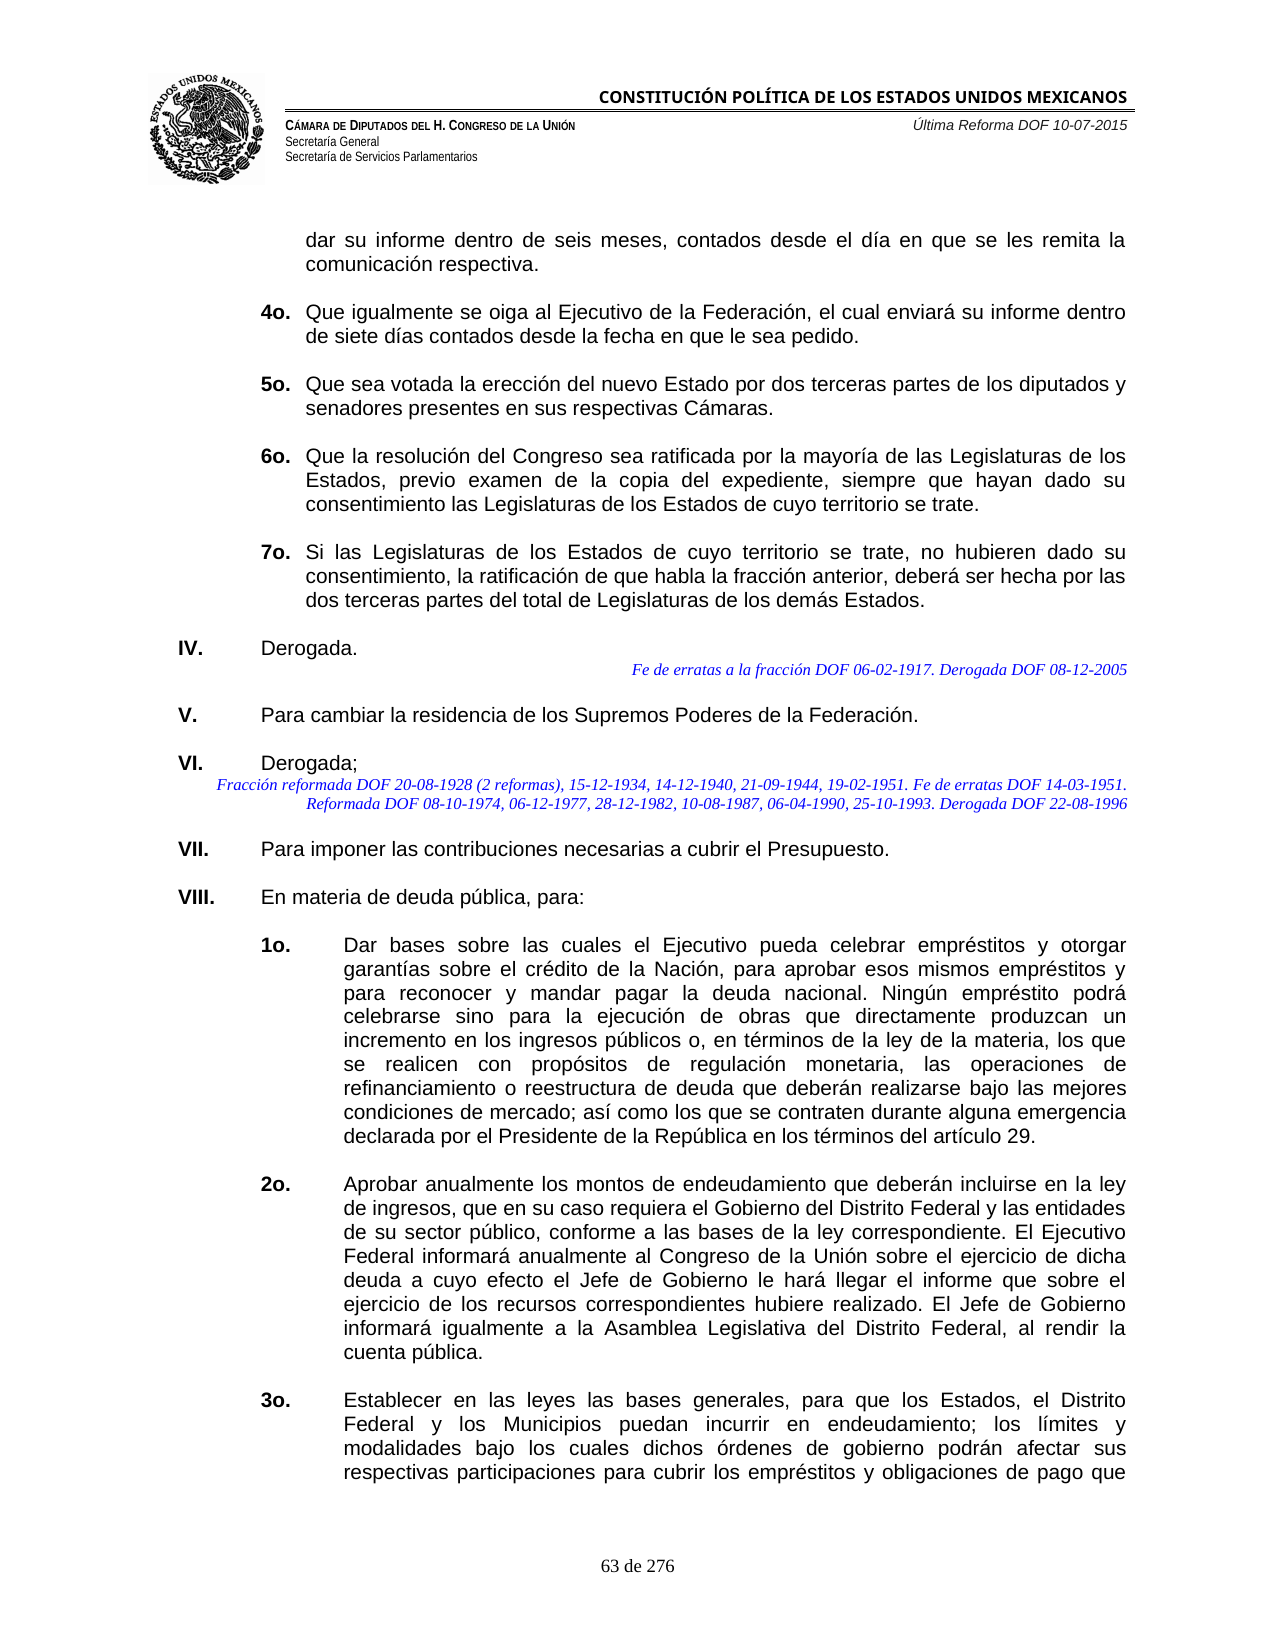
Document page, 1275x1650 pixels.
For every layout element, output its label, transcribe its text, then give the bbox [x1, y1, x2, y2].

text 2o. Aprobar anualmente los montos de endeudamiento que deberán incluirse en la ley de ingresos, que en su caso requiera el Gobierno del Distrito Federal y las entidades de su sector público, conforme a las bases de la ley correspondiente. El Ejecutivo Federal informará anualmente al Congreso de la Unión sobre el ejercicio de dicha deuda a cuyo efecto el Jefe de Gobierno le hará llegar el informe que sobre el ejercicio de los recursos correspondientes hubiere realizado. El Jefe de Gobierno informará igualmente a la Asamblea Legislativa del Distrito Federal, al rendir la cuenta pública. [261, 1172, 1127, 1364]
text Fracción reformada DOF 20-08-1928 (2 reformas), 15-12-1934, 14-12-1940, 21-09-1944, 19-02-1951. Fe de erratas DOF 14-03-1951. [148, 774, 1127, 793]
text 6o. Que la resolución del Congreso sea ratificada por la mayoría de las Legislaturas de los Estados, previo examen de la copia del expediente, siempre que hayan dado su consentimiento las Legislaturas de los Estados de cuyo territorio se trate. [261, 444, 1127, 516]
text 5o. Que sea votada la erección del nuevo Estado por dos terceras partes de los diputados y senadores presentes en sus respectivas Cámaras. [261, 372, 1127, 420]
text 3o. Establecer en las leyes las bases generales, para que los Estados, el Distrito Federal y los Municipios puedan incurrir en endeudamiento; los límites y modalidades bajo los cuales dichos órdenes de gobierno podrán afectar sus respectivas participaciones para cubrir los empréstitos y obligaciones de pago que [261, 1388, 1127, 1483]
text VII. Para imponer las contribuciones necesarias a cubrir el Presupuesto. [178, 837, 1127, 861]
text 4o. Que igualmente se oiga al Ejecutivo de la Federación, el cual enviará su informe dentro de siete días contados desde la fecha en que le sea pedido. [261, 300, 1127, 348]
text Reformada DOF 08-10-1974, 06-12-1977, 28-12-1982, 10-08-1987, 06-04-1990, 25-10-1993. Derogada DOF 22-08-1996 [148, 793, 1127, 813]
text 7o. Si las Legislaturas de los Estados de cuyo territorio se trate, no hubieren dado su consentimiento, la ratificación de que habla la fracción anterior, deberá ser hecha por las dos terceras partes del total de Legislaturas de los demás Estados. [261, 539, 1127, 611]
text 1o. Dar bases sobre las cuales el Ejecutivo pueda celebrar empréstitos y otorgar garantías sobre el crédito de la Nación, para aprobar esos mismos empréstitos y para reconocer y mandar pagar la deuda nacional. Ningún empréstito podrá celebrarse sino para la ejecución de obras que directamente produzcan un incremento en los ingresos públicos o, en términos de la ley de la materia, los que se realicen con propósitos de regulación monetaria, las operaciones de refinanciamiento o reestructura de deuda que deberán realizarse bajo las mejores condiciones de mercado; así como los que se contraten durante alguna emergencia declarada por el Presidente de la República en los términos del artículo 29. [261, 932, 1127, 1148]
text VI. Derogada; [178, 750, 1127, 774]
text VIII. En materia de deuda pública, para: [178, 884, 1127, 908]
text dar su informe dentro de seis meses, contados desde el día en que se les remita la comunicación respectiva. [261, 228, 1127, 276]
text Fe de erratas a la fracción DOF 06-02-1917. Derogada DOF 08-12-2005 [148, 659, 1127, 678]
text V. Para cambiar la residencia de los Supremos Poderes de la Federación. [178, 702, 1127, 726]
text IV. Derogada. [178, 635, 1127, 659]
